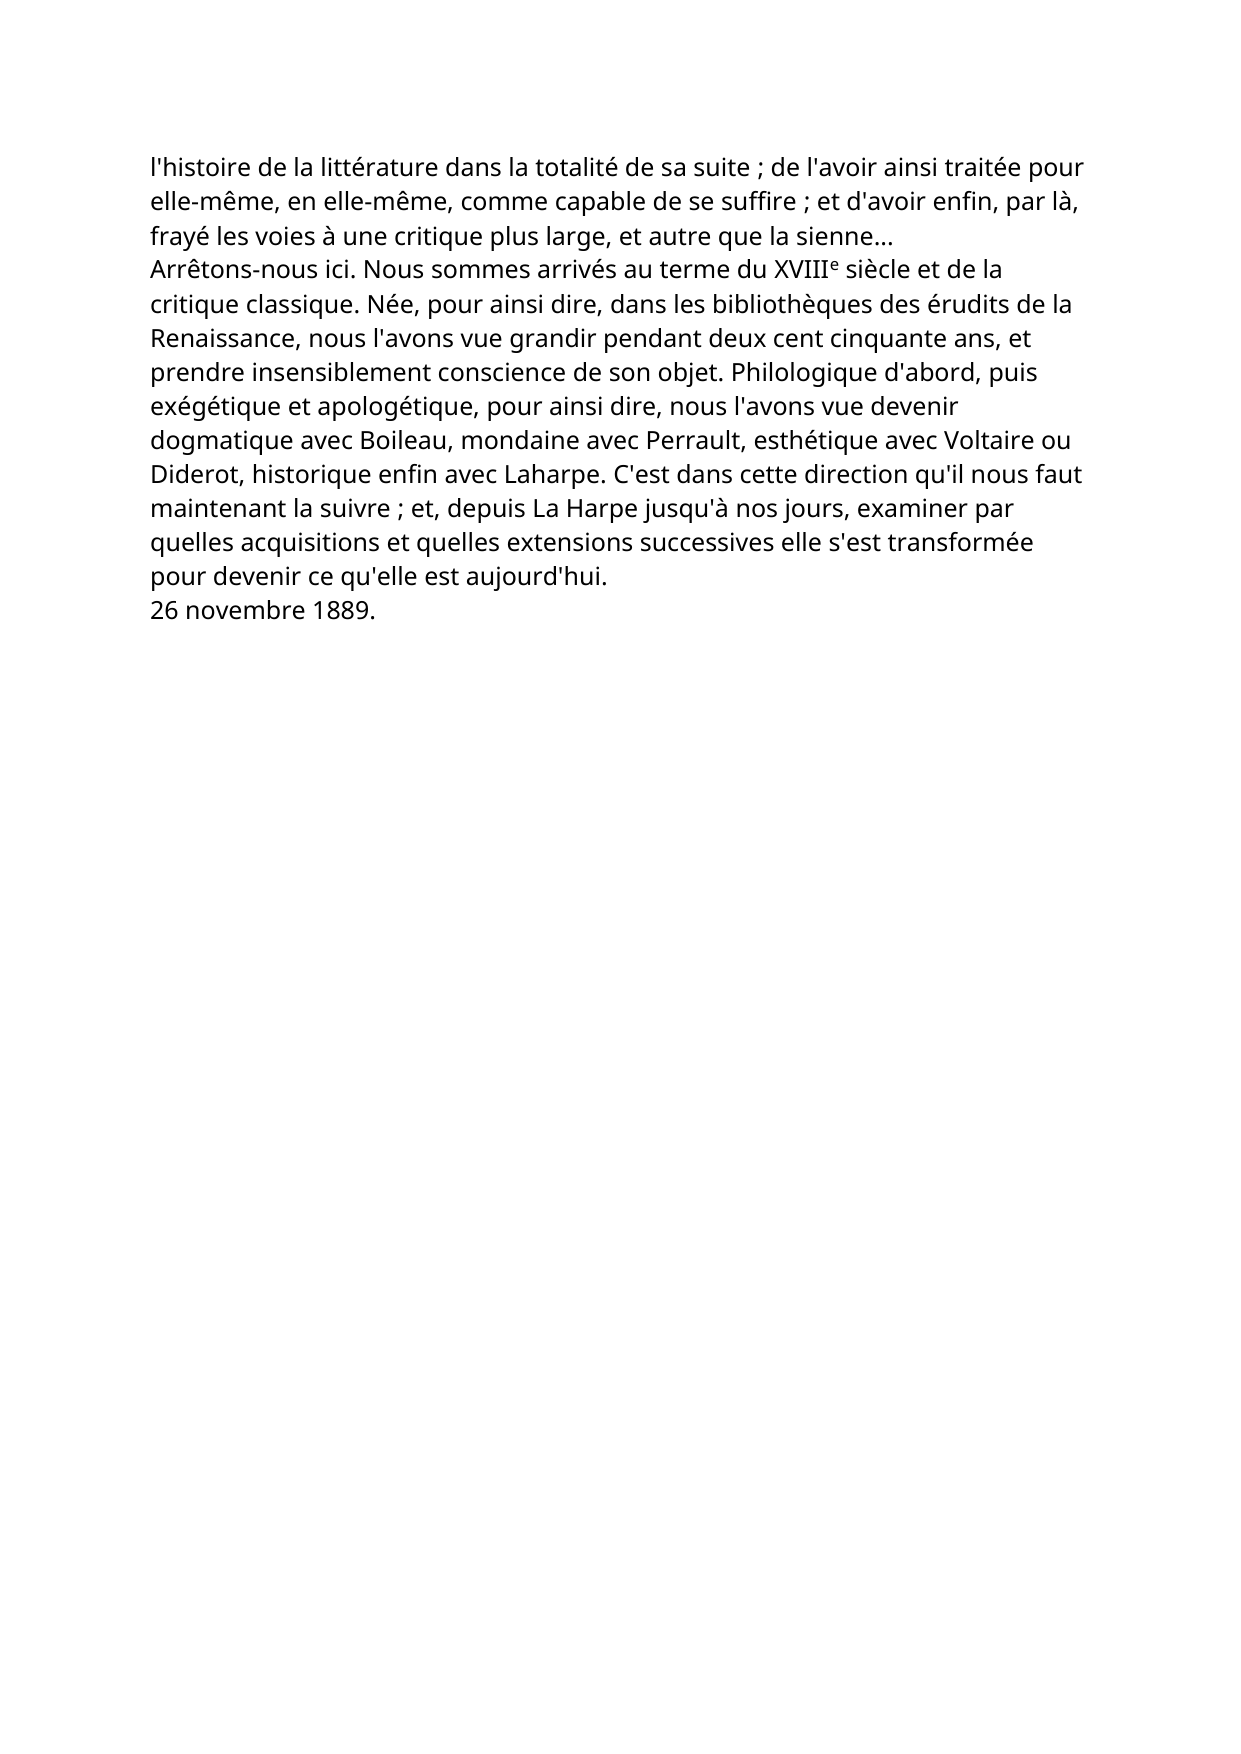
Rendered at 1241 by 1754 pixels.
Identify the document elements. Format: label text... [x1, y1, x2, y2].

text Arrêtons-nous ici. Nous sommes arrivés au terme du XVIIIe siècle et de la critique classique. Née, pour ainsi dire, dans les bibliothèques des érudits de la Renaissance, nous l'avons vue grandir pendant deux cent cinquante ans, et prendre insensiblement conscience de son objet. Philologique d'abord, puis exégétique et apologétique, pour ainsi dire, nous l'avons vue devenir dogmatique avec Boileau, mondaine avec Perrault, esthétique avec Voltaire ou Diderot, historique enfin avec Laharpe. C'est dans cette direction qu'il nous faut maintenant la suivre ; et, depuis La Harpe jusqu'à nos jours, examiner par quelles acquisitions et quelles extensions successives elle s'est transformée pour devenir ce qu'elle est aujourd'hui. [150, 252, 1091, 593]
text 26 novembre 1889. [150, 593, 1091, 627]
text l'histoire de la littérature dans la totalité de sa suite ; de l'avoir ainsi traitée pour elle-même, en elle-même, comme capable de se suffire ; et d'avoir enfin, par là, frayé les voies à une critique plus large, et autre que la sienne... [150, 150, 1091, 252]
